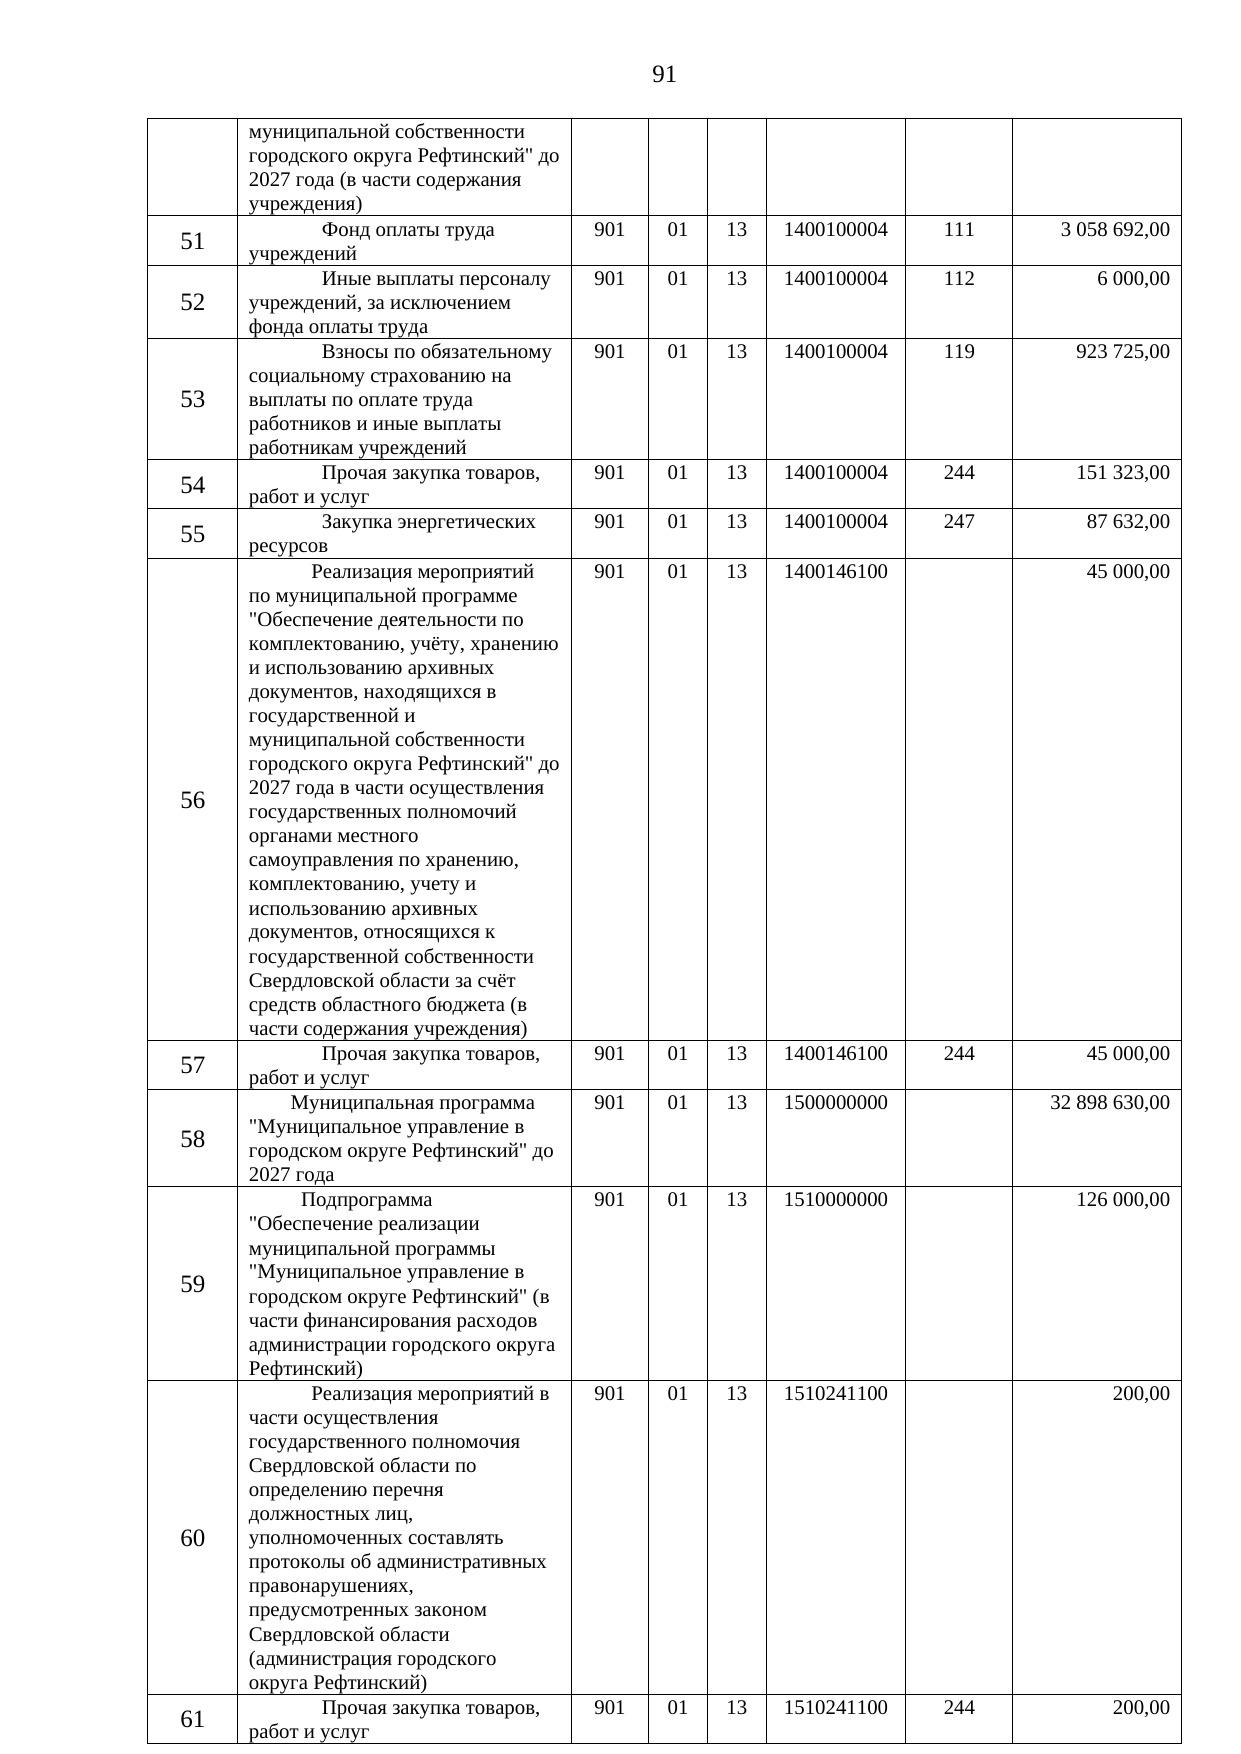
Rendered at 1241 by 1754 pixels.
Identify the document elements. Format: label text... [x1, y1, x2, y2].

table_cell 1400100004 [767, 266, 905, 338]
table_cell 126 000,00 [1013, 1187, 1181, 1380]
table_cell [906, 1381, 1012, 1694]
table_cell [906, 1090, 1012, 1186]
table_cell 901 [572, 1041, 648, 1089]
table_cell 244 [906, 1041, 1012, 1089]
table_cell 901 [572, 1695, 648, 1743]
table_cell 901 [572, 266, 648, 338]
table_cell 6 000,00 [1013, 266, 1181, 338]
table_cell 13 [708, 339, 766, 459]
table_cell 1400146100 [767, 1041, 905, 1089]
table_cell 1400100004 [767, 509, 905, 557]
table_cell 13 [708, 1381, 766, 1694]
table_cell Иные выплаты персоналу учреждений, за исключением фонда оплаты труда [238, 266, 571, 338]
table_cell 59 [148, 1187, 237, 1380]
table_cell 200,00 [1013, 1695, 1181, 1743]
table_cell 244 [906, 1695, 1012, 1743]
table_cell 56 [148, 559, 237, 1040]
table_cell 244 [906, 460, 1012, 508]
table_cell 1400100004 [767, 339, 905, 459]
table_cell 13 [708, 460, 766, 508]
table_cell Муниципальная программа "Муниципальное управление в городском округе Рефтинский" до 2027 года [238, 1090, 571, 1186]
table_cell 58 [148, 1090, 237, 1186]
table_cell 151 323,00 [1013, 460, 1181, 508]
table_cell 1500000000 [767, 1090, 905, 1186]
table_cell 45 000,00 [1013, 559, 1181, 1040]
table_cell 112 [906, 266, 1012, 338]
table_cell 901 [572, 460, 648, 508]
table_cell 13 [708, 559, 766, 1040]
table_cell [767, 119, 905, 215]
table_cell 13 [708, 1090, 766, 1186]
table_cell [906, 559, 1012, 1040]
table_cell [572, 119, 648, 215]
table_cell Взносы по обязательному социальному страхованию на выплаты по оплате труда работников и иные выплаты работникам учреждений [238, 339, 571, 459]
table_cell Закупка энергетических ресурсов [238, 509, 571, 557]
table_cell 247 [906, 509, 1012, 557]
table_cell 13 [708, 509, 766, 557]
table_cell 01 [649, 216, 707, 264]
table_cell 54 [148, 460, 237, 508]
table_cell 51 [148, 216, 237, 264]
table_cell 60 [148, 1381, 237, 1694]
table_cell 61 [148, 1695, 237, 1743]
table_cell 13 [708, 216, 766, 264]
table_cell Прочая закупка товаров, работ и услуг [238, 1695, 571, 1743]
table_cell 13 [708, 1041, 766, 1089]
table_cell 901 [572, 339, 648, 459]
table_cell 901 [572, 1381, 648, 1694]
table_cell 901 [572, 1187, 648, 1380]
table_cell 1400100004 [767, 216, 905, 264]
table_cell 01 [649, 1187, 707, 1380]
table_cell 119 [906, 339, 1012, 459]
table_cell 52 [148, 266, 237, 338]
table_cell 111 [906, 216, 1012, 264]
table_cell 45 000,00 [1013, 1041, 1181, 1089]
table_cell Реализация мероприятий в части осуществления государственного полномочия Свердловской области по определению перечня должностных лиц, уполномоченных составлять протоколы об административных правонарушениях, предусмотренных законом Свердловской области (администрация городского округа Рефтинский) [238, 1381, 571, 1694]
table_cell Фонд оплаты труда учреждений [238, 216, 571, 264]
table_cell 01 [649, 559, 707, 1040]
table_cell 01 [649, 509, 707, 557]
table_cell Реализация мероприятий по муниципальной программе "Обеспечение деятельности по комплектованию, учёту, хранению и использованию архивных документов, находящихся в государственной и муниципальной собственности городского округа Рефтинский" до 2027 года в части осуществления государственных полномочий органами местного самоуправления по хранению, комплектованию, учету и использованию архивных документов, относящихся к государственной собственности Свердловской области за счёт средств областного бюджета (в части содержания учреждения) [238, 559, 571, 1040]
table_cell 01 [649, 339, 707, 459]
table_cell 87 632,00 [1013, 509, 1181, 557]
table_cell 3 058 692,00 [1013, 216, 1181, 264]
table_cell [1013, 119, 1181, 215]
table_cell 55 [148, 509, 237, 557]
table_cell 1510000000 [767, 1187, 905, 1380]
table_cell 01 [649, 1090, 707, 1186]
table_cell 01 [649, 1041, 707, 1089]
table_cell 53 [148, 339, 237, 459]
table_cell 13 [708, 1695, 766, 1743]
table_cell 1400100004 [767, 460, 905, 508]
table_cell 923 725,00 [1013, 339, 1181, 459]
table_cell 01 [649, 1695, 707, 1743]
table_cell 13 [708, 1187, 766, 1380]
table_cell Подпрограмма "Обеспечение реализации муниципальной программы "Муниципальное управление в городском округе Рефтинский" (в части финансирования расходов администрации городского округа Рефтинский) [238, 1187, 571, 1380]
table_cell 32 898 630,00 [1013, 1090, 1181, 1186]
table_cell [148, 119, 237, 215]
table_cell [649, 119, 707, 215]
table_cell 1510241100 [767, 1381, 905, 1694]
table_cell Прочая закупка товаров, работ и услуг [238, 460, 571, 508]
table_cell 901 [572, 216, 648, 264]
table_cell 13 [708, 266, 766, 338]
table_cell 1510241100 [767, 1695, 905, 1743]
table_cell 01 [649, 1381, 707, 1694]
table_cell Прочая закупка товаров, работ и услуг [238, 1041, 571, 1089]
table_cell 901 [572, 559, 648, 1040]
table_cell [906, 119, 1012, 215]
table_cell [708, 119, 766, 215]
table_cell муниципальной собственности городского округа Рефтинский" до 2027 года (в части содержания учреждения) [238, 119, 571, 215]
table_cell 57 [148, 1041, 237, 1089]
table_cell [906, 1187, 1012, 1380]
table_cell 01 [649, 266, 707, 338]
table_cell 901 [572, 1090, 648, 1186]
table_cell 200,00 [1013, 1381, 1181, 1694]
table_cell 1400146100 [767, 559, 905, 1040]
table_cell 01 [649, 460, 707, 508]
table_cell 901 [572, 509, 648, 557]
